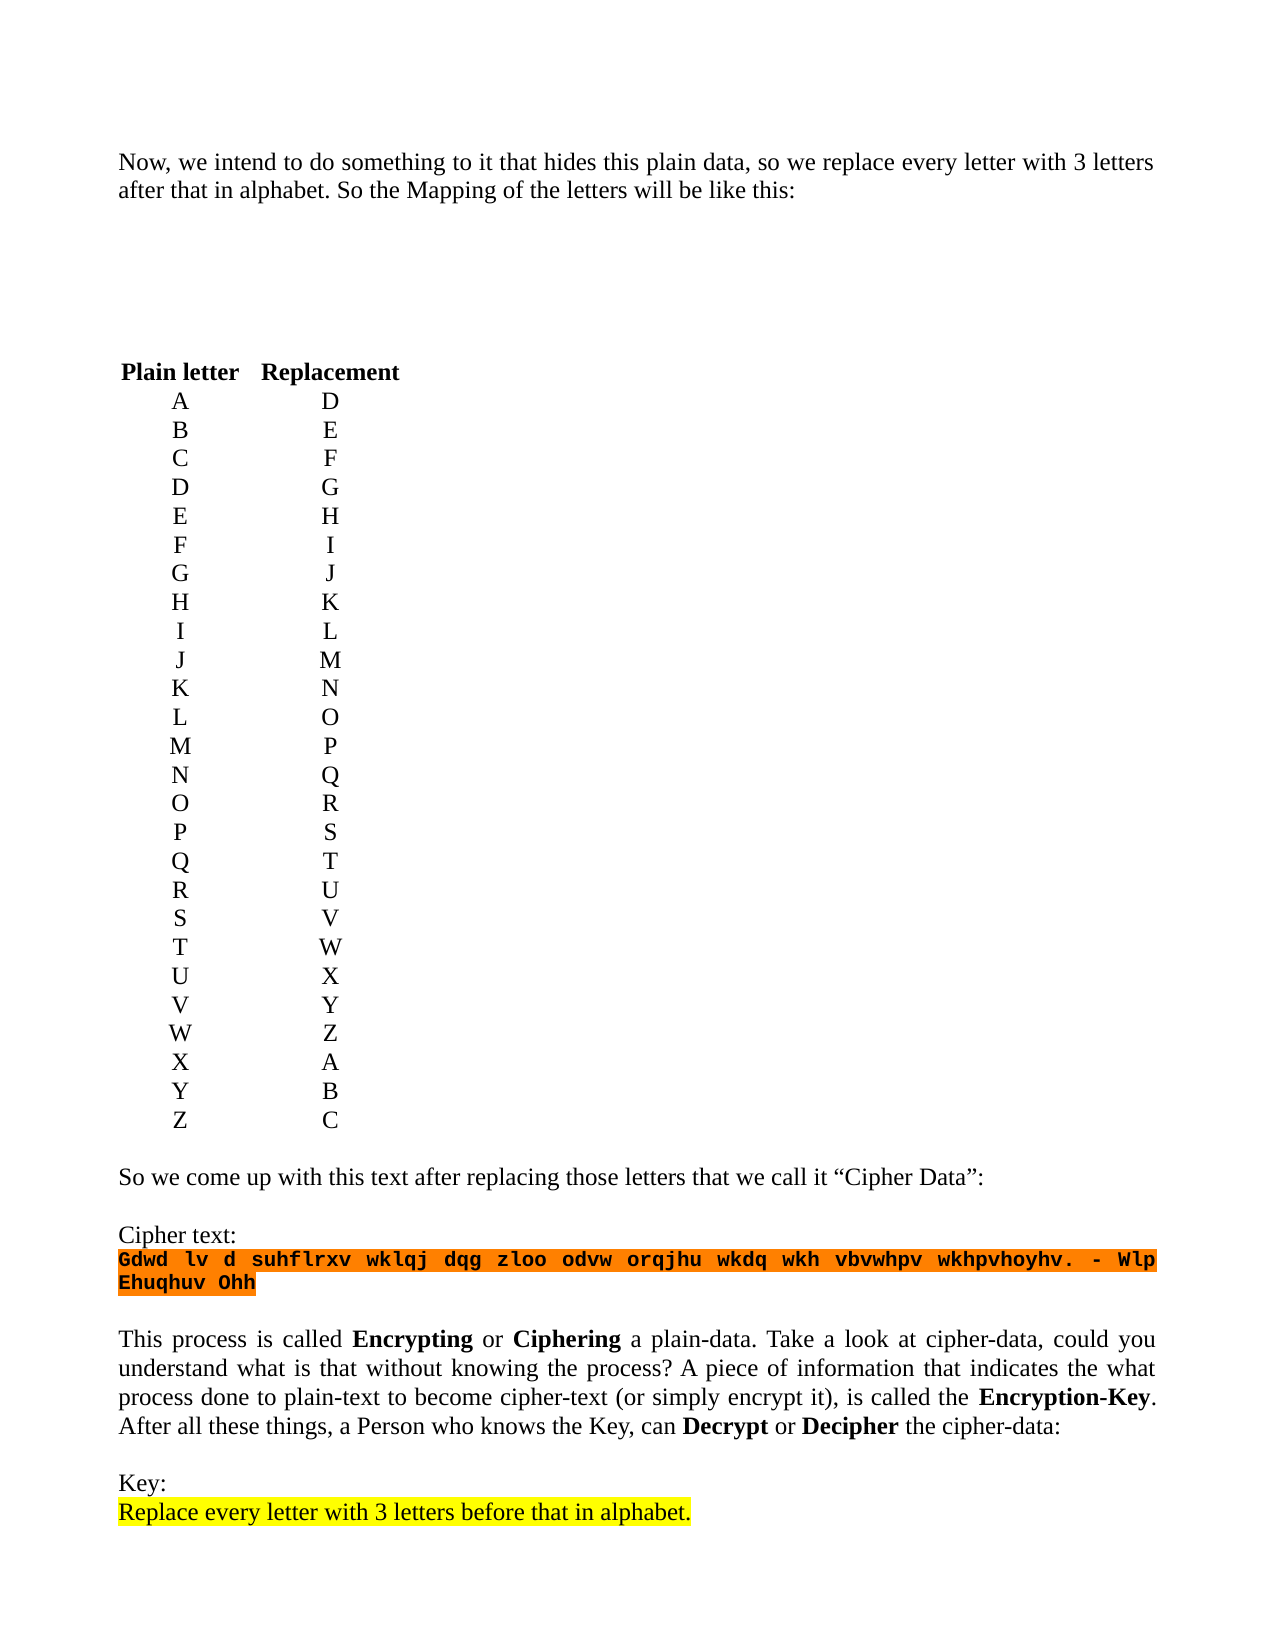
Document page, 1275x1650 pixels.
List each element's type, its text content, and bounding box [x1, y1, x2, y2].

table_cell F [112, 530, 248, 558]
table_header Plain letter [112, 348, 248, 386]
table_cell C [112, 444, 248, 472]
table_cell G [248, 472, 412, 501]
table_cell K [248, 587, 412, 616]
table_cell P [112, 817, 248, 846]
table_cell Z [248, 1019, 412, 1047]
table_cell D [112, 472, 248, 501]
table_cell O [248, 702, 412, 731]
table_cell G [112, 559, 248, 587]
table_cell E [112, 501, 248, 530]
table_cell T [248, 846, 412, 875]
table_cell Q [112, 846, 248, 875]
table_cell N [112, 760, 248, 788]
table_cell I [248, 530, 412, 558]
text Key: [118, 1468, 1157, 1497]
table_cell Y [112, 1076, 248, 1105]
table_cell A [248, 1047, 412, 1076]
table_cell X [112, 1047, 248, 1076]
table_cell O [112, 789, 248, 817]
table_cell D [248, 386, 412, 415]
table_cell M [112, 731, 248, 760]
table_cell J [248, 559, 412, 587]
table_cell H [112, 587, 248, 616]
table_cell L [248, 616, 412, 645]
text This process is called Encrypting or Ciphering a plain-data. Take a look at cipher-data, could you understand what is that without knowing the process? A piece of information that indicates the what process done to plain-text to become cipher-text (or simply encrypt it), is called the Encryption-Key. After all these things, a Person who knows the Key, can Decrypt or Decipher the cipher-data: [118, 1324, 1157, 1439]
table_cell B [112, 415, 248, 443]
text Replace every letter with 3 letters before that in alphabet. [118, 1497, 1157, 1526]
table_cell V [112, 990, 248, 1018]
table_cell L [112, 702, 248, 731]
table_cell C [248, 1105, 412, 1133]
text Gdwd lv d suhflrxv wklqj dqg zloo odvw orqjhu wkdq wkh vbvwhpv wkhpvhoyhv. - Wlp Ehuqhuv Ohh [118, 1248, 1157, 1296]
table_header Replacement [248, 348, 412, 386]
table_cell Q [248, 760, 412, 788]
table_cell S [112, 904, 248, 932]
table_cell S [248, 817, 412, 846]
table_cell W [248, 932, 412, 961]
table_cell E [248, 415, 412, 443]
table_cell R [112, 875, 248, 903]
table_cell V [248, 904, 412, 932]
table_cell R [248, 789, 412, 817]
table_cell M [248, 645, 412, 673]
table_cell T [112, 932, 248, 961]
table_cell K [112, 674, 248, 702]
table_cell H [248, 501, 412, 530]
table_cell I [112, 616, 248, 645]
text Cipher text: [118, 1220, 1157, 1248]
table_cell P [248, 731, 412, 760]
table_cell B [248, 1076, 412, 1105]
table_cell F [248, 444, 412, 472]
table_cell X [248, 961, 412, 990]
table_cell Y [248, 990, 412, 1018]
table_cell J [112, 645, 248, 673]
table_cell U [248, 875, 412, 903]
text So we come up with this text after replacing those letters that we call it “Cipher Data”: [118, 1162, 1157, 1191]
table_cell Z [112, 1105, 248, 1133]
table_cell U [112, 961, 248, 990]
text Now, we intend to do something to it that hides this plain data, so we replace every letter with 3 letters after that in alphabet. So the Mapping of the letters will be like this: [118, 147, 1157, 204]
table_cell A [112, 386, 248, 415]
table_cell N [248, 674, 412, 702]
table_cell W [112, 1019, 248, 1047]
